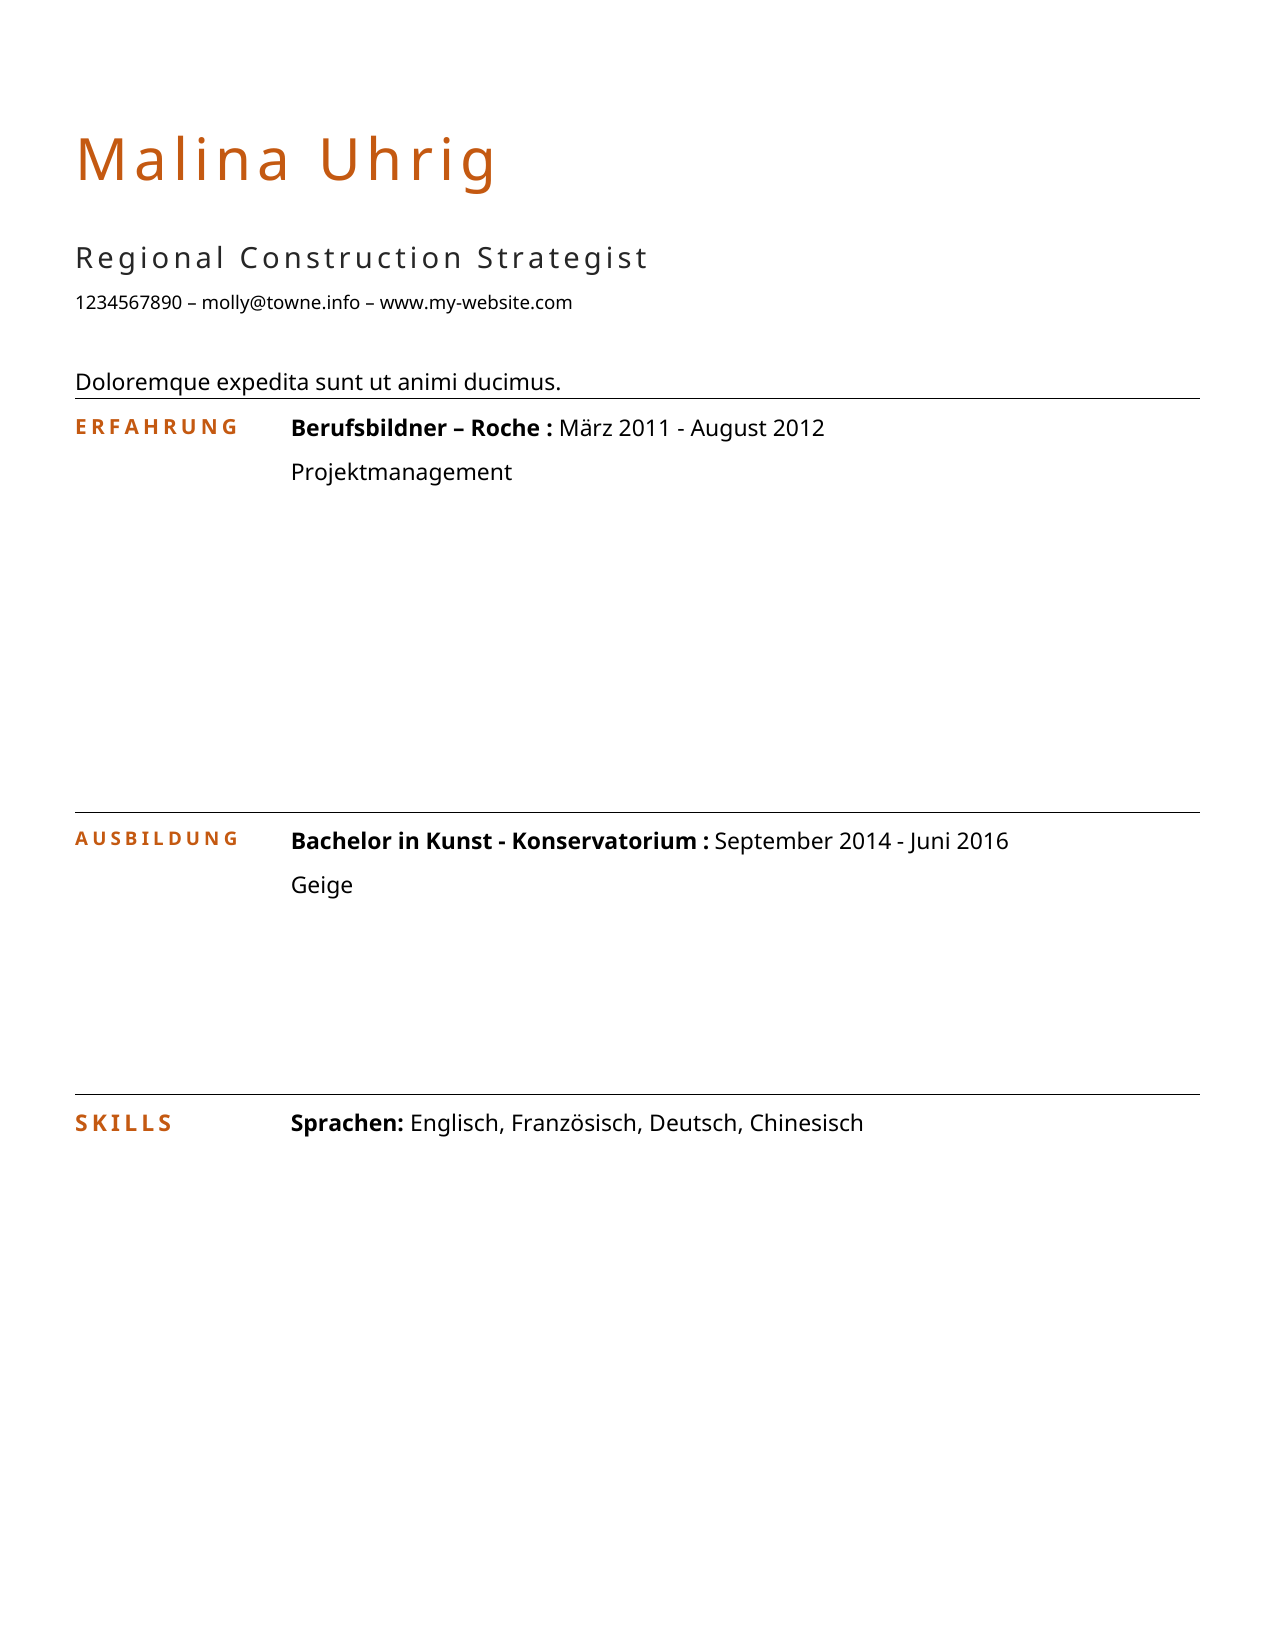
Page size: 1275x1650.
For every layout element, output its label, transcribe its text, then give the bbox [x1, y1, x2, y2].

table_cell [291, 1289, 1200, 1319]
table_header Malina Uhrig Regional Construction Strategist 1234567890 – molly@towne.info – www.my-website.com Doloremque expedita sunt ut animi ducimus. [75, 118, 1200, 398]
table_cell [263, 1095, 291, 1289]
table_cell Bachelor in Kunst - Konservatorium : September 2014 - Juni 2016 Geige [291, 813, 1200, 1063]
table_cell Sprachen: Englisch, Französisch, Deutsch, Chinesisch [291, 1095, 1200, 1289]
table_cell Ausbildung [75, 813, 262, 1063]
table_cell [75, 782, 262, 812]
table_cell [263, 1289, 291, 1319]
table_cell [75, 1064, 262, 1093]
table_cell [263, 1064, 291, 1093]
table_cell [291, 782, 1200, 812]
table_cell Erfahrung [75, 399, 262, 782]
table_cell Berufsbildner – Roche : März 2011 - August 2012 Projektmanagement [291, 399, 1200, 782]
table_cell [263, 399, 291, 782]
table_cell [263, 782, 291, 812]
table_cell [263, 813, 291, 1063]
table_cell [291, 1064, 1200, 1093]
table_cell Skills [75, 1095, 262, 1289]
table_cell [75, 1289, 262, 1319]
